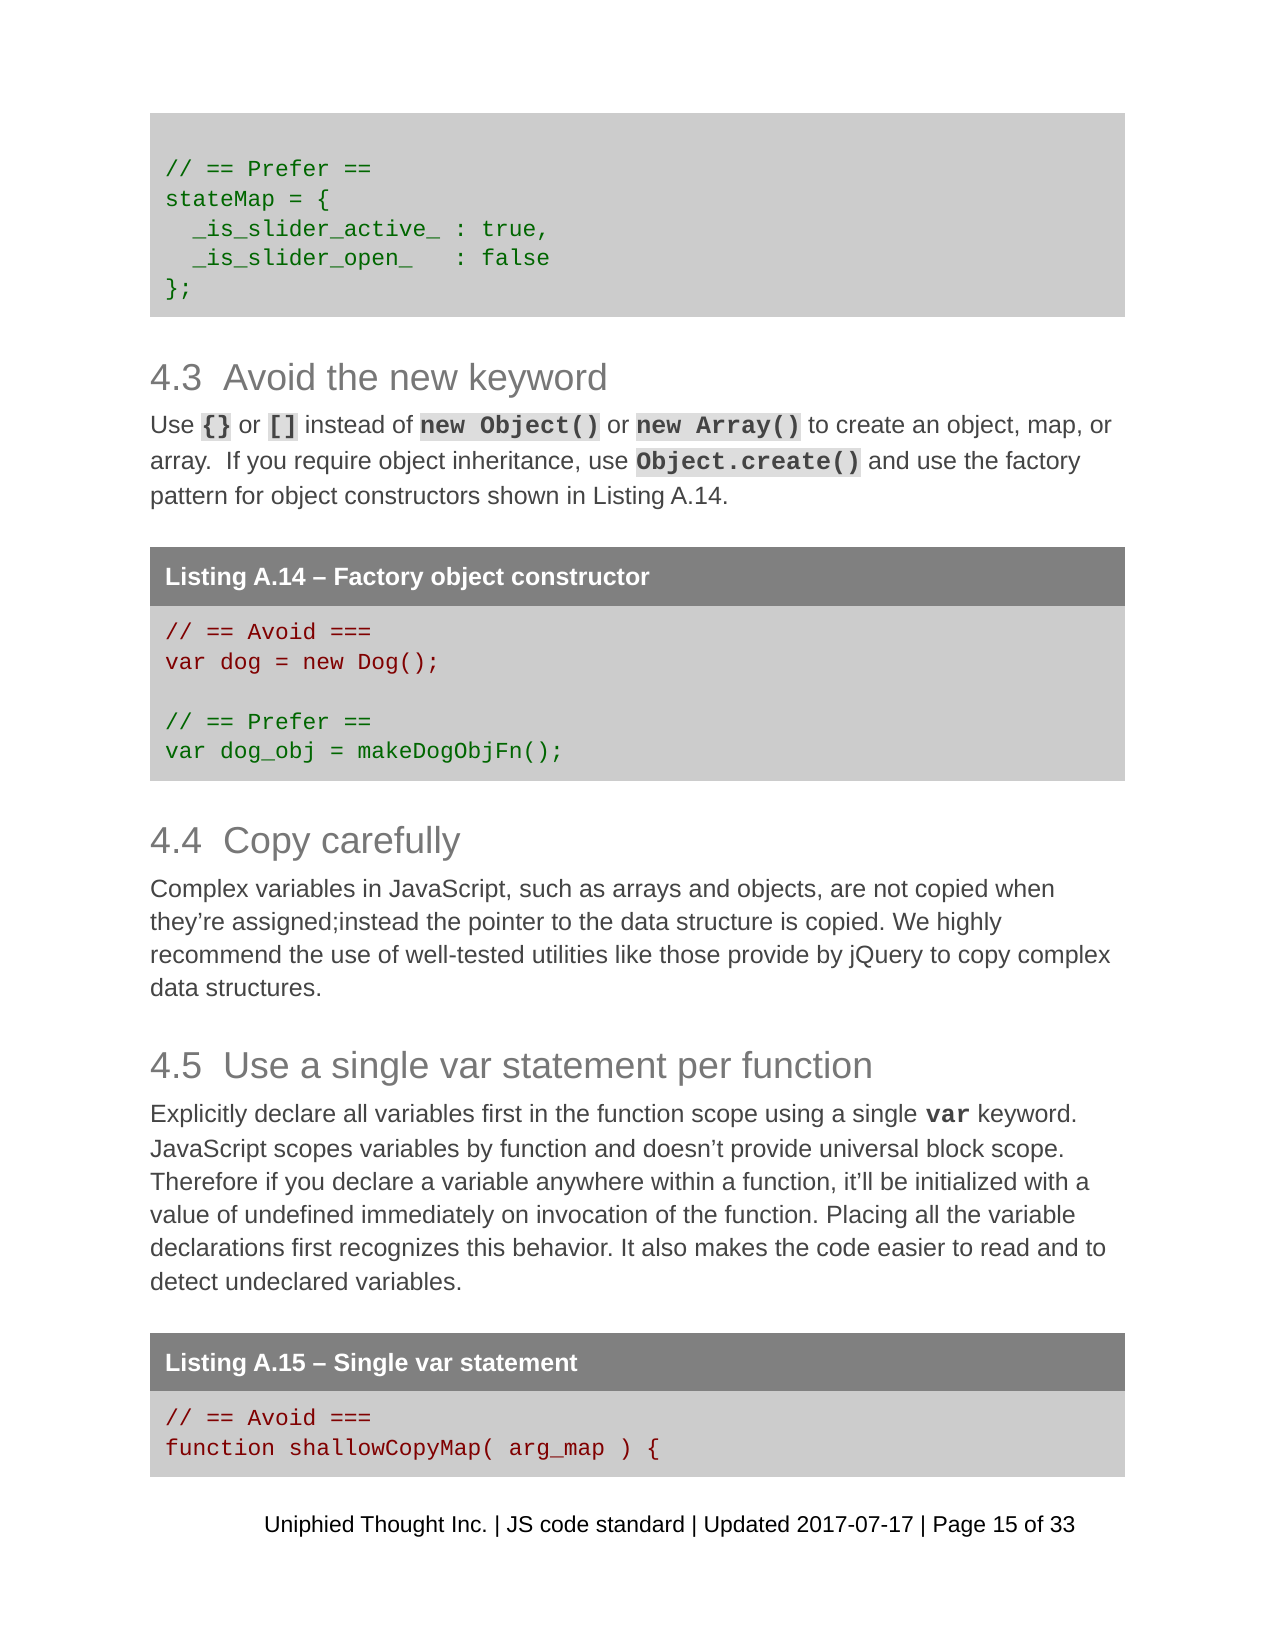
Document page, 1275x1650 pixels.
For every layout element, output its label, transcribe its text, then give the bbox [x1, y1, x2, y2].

text Complex variables in JavaScript, such as arrays and objects, are not copied when they’re assigned;instead the pointer to the data structure is copied. We highly recommend the use of well-tested utilities like those provide by jQuery to copy complex data structures. [150, 874, 1125, 1002]
table_cell // == Avoid === function shallowCopyMap( arg_map ) { [150, 1391, 1125, 1477]
table_header Listing A.14 – Factory object constructor [150, 547, 1125, 606]
table_cell // == Prefer == stateMap = { _is_slider_active_ : true, _is_slider_open_ : false }; [150, 113, 1125, 317]
subtitle Copy carefully [150, 818, 1125, 861]
table_cell // == Avoid === var dog = new Dog(); // == Prefer == var dog_obj = makeDogObjFn(); [150, 606, 1125, 781]
subtitle Use a single var statement per function [150, 1043, 1125, 1087]
text Explicitly declare all variables first in the function scope using a single var keyword. JavaScript scopes variables by function and doesn’t provide universal block scope. Therefore if you declare a variable anywhere within a function, it’ll be initialized with a value of undefined immediately on invocation of the function. Placing all the variable declarations first recognizes this behavior. It also makes the code easier to read and to detect undeclared variables. [150, 1099, 1125, 1295]
text Use {} or [] instead of new Object() or new Array() to create an object, map, or array. If you require object inheritance, use Object.create() and use the factory pattern for object constructors shown in Listing A.14. [150, 411, 1125, 510]
subtitle Avoid the new keyword [150, 355, 1125, 398]
table_header Listing A.15 – Single var statement [150, 1333, 1125, 1391]
